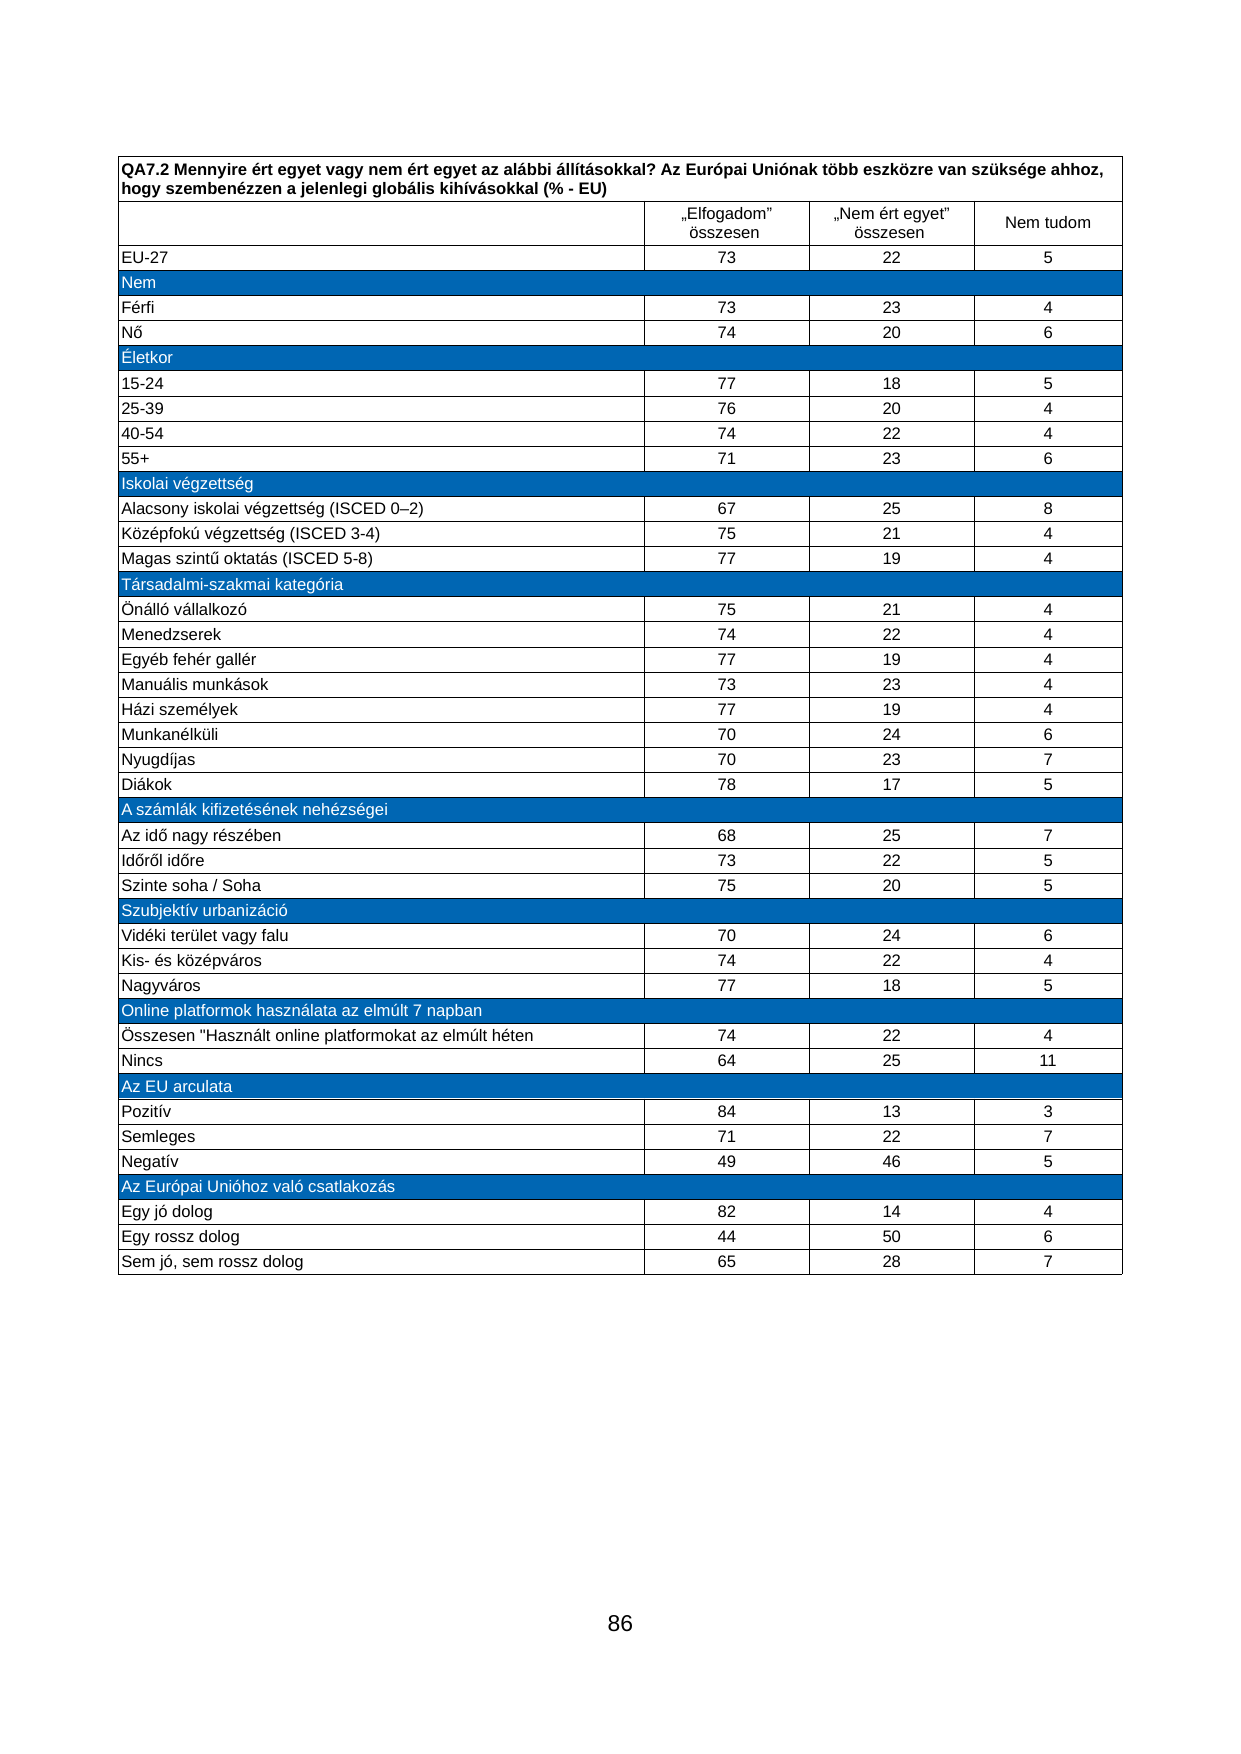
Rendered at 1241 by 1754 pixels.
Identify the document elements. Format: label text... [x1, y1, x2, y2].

table_cell Életkor [119, 346, 1122, 370]
table_cell Nem [119, 271, 1122, 295]
table_cell Egy jó dolog [119, 1200, 644, 1224]
table_cell 4 [975, 1200, 1122, 1224]
table_cell 15-24 [119, 371, 644, 396]
table_cell 55+ [119, 447, 644, 471]
table_cell 5 [975, 773, 1122, 797]
table_cell 23 [810, 748, 974, 772]
table_cell 22 [810, 949, 974, 973]
table_cell 4 [975, 673, 1122, 697]
table_cell 77 [645, 371, 809, 396]
table_cell Az Európai Unióhoz való csatlakozás [119, 1175, 1122, 1199]
table_cell 77 [645, 974, 809, 998]
table_cell 5 [975, 849, 1122, 872]
table_cell Szinte soha / Soha [119, 874, 644, 898]
table_header QA7.2 Mennyire ért egyet vagy nem ért egyet az alábbi állításokkal? Az Európai Uniónak több eszközre van szüksége ahhoz, hogy szembenézzen a jelenlegi globális kihívásokkal (% - EU) [119, 157, 1122, 201]
table_cell 70 [645, 723, 809, 747]
table_cell Menedzserek [119, 622, 644, 647]
table_cell 22 [810, 1024, 974, 1048]
table_cell 64 [645, 1049, 809, 1073]
table_cell 5 [975, 1150, 1122, 1174]
table_cell Sem jó, sem rossz dolog [119, 1250, 644, 1274]
table_cell 4 [975, 949, 1122, 973]
table_cell Manuális munkások [119, 673, 644, 697]
table_cell „Nem ért egyet” összesen [810, 202, 974, 245]
table_cell 28 [810, 1250, 974, 1274]
table_cell 18 [810, 974, 974, 998]
table_cell 40-54 [119, 422, 644, 446]
table_cell Társadalmi-szakmai kategória [119, 572, 1122, 596]
table_cell 4 [975, 397, 1122, 421]
table_cell Negatív [119, 1150, 644, 1174]
table_cell Nem tudom [975, 202, 1122, 245]
table_cell 8 [975, 497, 1122, 521]
table_cell Nő [119, 321, 644, 345]
table_cell Férfi [119, 296, 644, 320]
table_cell Szubjektív urbanizáció [119, 899, 1122, 923]
table_cell Nagyváros [119, 974, 644, 998]
table_cell 21 [810, 522, 974, 546]
table_cell 20 [810, 874, 974, 898]
table_cell 76 [645, 397, 809, 421]
table_cell [119, 202, 644, 245]
table_cell Pozitív [119, 1100, 644, 1123]
table_cell 77 [645, 698, 809, 722]
table_cell 4 [975, 622, 1122, 647]
table_cell 74 [645, 422, 809, 446]
table_cell Egy rossz dolog [119, 1225, 644, 1249]
table_cell Vidéki terület vagy falu [119, 924, 644, 948]
table_cell 6 [975, 321, 1122, 345]
table_cell 23 [810, 673, 974, 697]
table_cell 19 [810, 648, 974, 672]
table_cell 25 [810, 823, 974, 847]
table_cell 4 [975, 597, 1122, 621]
table_cell Összesen "Használt online platformokat az elmúlt héten [119, 1024, 644, 1048]
table_cell 74 [645, 1024, 809, 1048]
table_cell 75 [645, 522, 809, 546]
table_cell 78 [645, 773, 809, 797]
table_cell 73 [645, 673, 809, 697]
table_cell 71 [645, 447, 809, 471]
table_cell 17 [810, 773, 974, 797]
table_cell 21 [810, 597, 974, 621]
table_cell 22 [810, 622, 974, 647]
table_cell 4 [975, 296, 1122, 320]
table_cell 22 [810, 1125, 974, 1149]
table_cell 7 [975, 1250, 1122, 1274]
table_cell Kis- és középváros [119, 949, 644, 973]
table_cell 44 [645, 1225, 809, 1249]
table_cell 84 [645, 1100, 809, 1123]
table_cell 22 [810, 849, 974, 872]
table_cell Alacsony iskolai végzettség (ISCED 0–2) [119, 497, 644, 521]
table_cell 77 [645, 648, 809, 672]
table_cell 4 [975, 1024, 1122, 1048]
table_cell 73 [645, 246, 809, 270]
table_cell 4 [975, 648, 1122, 672]
table_cell 5 [975, 874, 1122, 898]
table_cell 11 [975, 1049, 1122, 1073]
table_cell 22 [810, 246, 974, 270]
table_cell 4 [975, 547, 1122, 571]
table_cell 4 [975, 422, 1122, 446]
table_cell EU-27 [119, 246, 644, 270]
table_cell 6 [975, 447, 1122, 471]
table_cell Nyugdíjas [119, 748, 644, 772]
table_cell 24 [810, 723, 974, 747]
table_cell 20 [810, 397, 974, 421]
table_cell 4 [975, 698, 1122, 722]
table_cell 49 [645, 1150, 809, 1174]
table_cell 25-39 [119, 397, 644, 421]
table_cell Nincs [119, 1049, 644, 1073]
table_cell 6 [975, 1225, 1122, 1249]
table_cell 65 [645, 1250, 809, 1274]
table_cell Időről időre [119, 849, 644, 872]
table_cell 74 [645, 949, 809, 973]
table_cell 73 [645, 296, 809, 320]
table_cell 70 [645, 924, 809, 948]
table_cell Középfokú végzettség (ISCED 3-4) [119, 522, 644, 546]
table_cell 5 [975, 246, 1122, 270]
table_cell Iskolai végzettség [119, 472, 1122, 496]
table_cell 70 [645, 748, 809, 772]
table_cell Házi személyek [119, 698, 644, 722]
table_cell Munkanélküli [119, 723, 644, 747]
table_cell 20 [810, 321, 974, 345]
table_cell 6 [975, 723, 1122, 747]
table_cell 74 [645, 622, 809, 647]
table_cell Az EU arculata [119, 1074, 1122, 1098]
table_cell 4 [975, 522, 1122, 546]
table_cell 75 [645, 597, 809, 621]
table_cell 3 [975, 1100, 1122, 1123]
table_cell Diákok [119, 773, 644, 797]
table_cell 7 [975, 1125, 1122, 1149]
table_cell 25 [810, 497, 974, 521]
table_cell 82 [645, 1200, 809, 1224]
table_cell 19 [810, 547, 974, 571]
table_cell 24 [810, 924, 974, 948]
table_cell 22 [810, 422, 974, 446]
table_cell Egyéb fehér gallér [119, 648, 644, 672]
table_cell 67 [645, 497, 809, 521]
table_cell 25 [810, 1049, 974, 1073]
table_cell 46 [810, 1150, 974, 1174]
table_cell A számlák kifizetésének nehézségei [119, 798, 1122, 822]
table_cell 75 [645, 874, 809, 898]
table_cell 5 [975, 974, 1122, 998]
table_cell 13 [810, 1100, 974, 1123]
table_cell Az idő nagy részében [119, 823, 644, 847]
table_cell 71 [645, 1125, 809, 1149]
table_cell 68 [645, 823, 809, 847]
table_cell 77 [645, 547, 809, 571]
table_cell Magas szintű oktatás (ISCED 5-8) [119, 547, 644, 571]
table_cell Önálló vállalkozó [119, 597, 644, 621]
table_cell „Elfogadom” összesen [645, 202, 809, 245]
table_cell 14 [810, 1200, 974, 1224]
table_cell 50 [810, 1225, 974, 1249]
table_cell 7 [975, 823, 1122, 847]
table_cell 19 [810, 698, 974, 722]
table_cell Semleges [119, 1125, 644, 1149]
table_cell 23 [810, 296, 974, 320]
table_cell 6 [975, 924, 1122, 948]
table_cell 5 [975, 371, 1122, 396]
table_cell 74 [645, 321, 809, 345]
table_cell 73 [645, 849, 809, 872]
table_cell 7 [975, 748, 1122, 772]
table_cell 23 [810, 447, 974, 471]
table_cell Online platformok használata az elmúlt 7 napban [119, 999, 1122, 1023]
table_cell 18 [810, 371, 974, 396]
